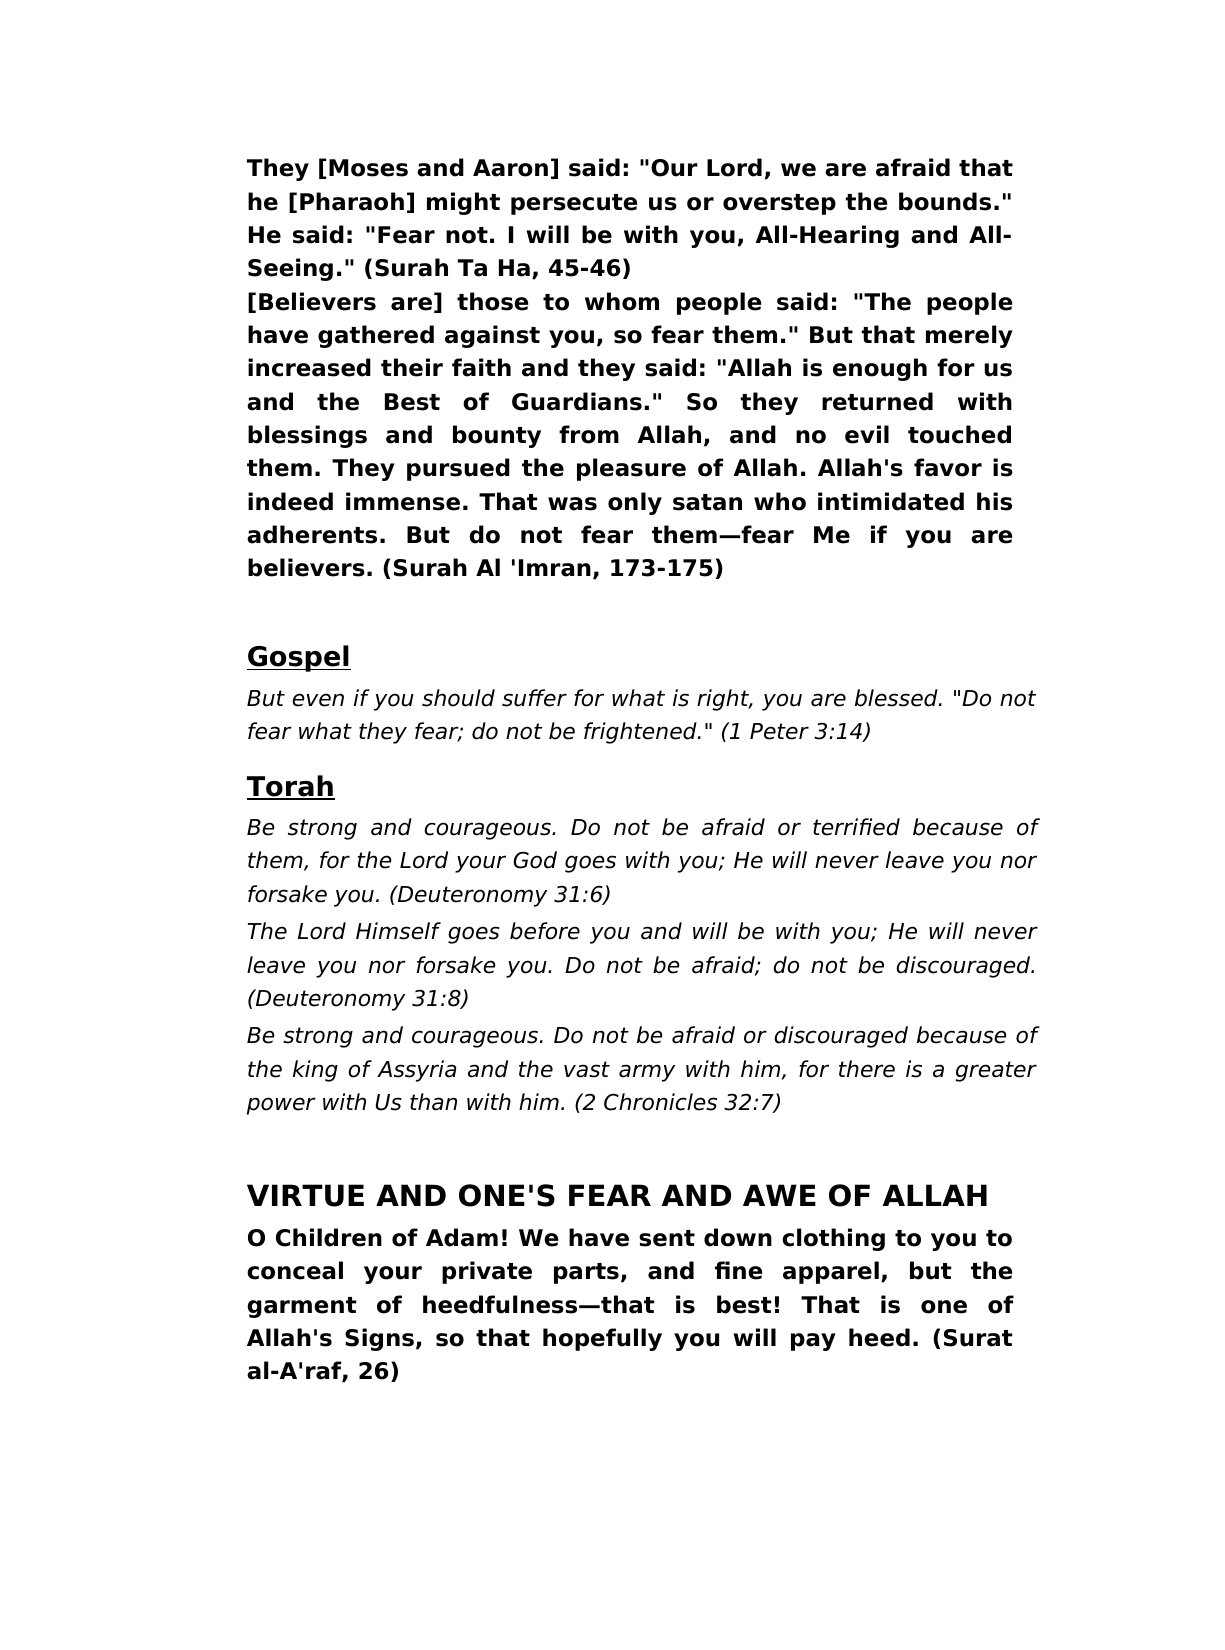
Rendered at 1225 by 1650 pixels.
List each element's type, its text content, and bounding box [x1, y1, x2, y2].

text They [Moses and Aaron] said: "Our Lord, we are afraid that he [Pharaoh] might persecute us or overstep the bounds." He said: "Fear not. I will be with you, All-Hearing and All-Seeing." (Surah Ta Ha, 45-46) [247, 150, 1014, 283]
subtitle Torah [187, 771, 1037, 803]
subtitle VIRTUE AND ONE'S FEAR AND AWE OF ALLAH [187, 1179, 1037, 1213]
text [Believers are] those to whom people said: "The people have gathered against you, so fear them." But that merely increased their faith and they said: "Allah is enough for us and the Best of Guardians." So they returned with blessings and bounty from Allah, and no evil touched them. They pursued the pleasure of Allah. Allah's favor is indeed immense. That was only satan who intimidated his adherents. But do not fear them—fear Me if you are believers. (Surah Al 'Imran, 173-175) [247, 283, 1014, 583]
text Be strong and courageous. Do not be afraid or terrified because of them, for the Lord your God goes with you; He will never leave you nor forsake you. (Deuteronomy 31:6) [247, 809, 1037, 909]
text O Children of Adam! We have sent down clothing to you to conceal your private parts, and fine apparel, but the garment of heedfulness—that is best! That is one of Allah's Signs, so that hopefully you will pay heed. (Surat al-A'raf, 26) [247, 1220, 1014, 1386]
text But even if you should suffer for what is right, you are blessed. "Do not fear what they fear; do not be frightened." (1 Peter 3:14) [247, 679, 1037, 746]
text The Lord Himself goes before you and will be with you; He will never leave you nor forsake you. Do not be afraid; do not be discouraged. (Deuteronomy 31:8) [247, 913, 1037, 1013]
subtitle Gospel [187, 642, 1037, 673]
text Be strong and courageous. Do not be afraid or discouraged because of the king of Assyria and the vast army with him, for there is a greater power with Us than with him. (2 Chronicles 32:7) [247, 1017, 1037, 1117]
